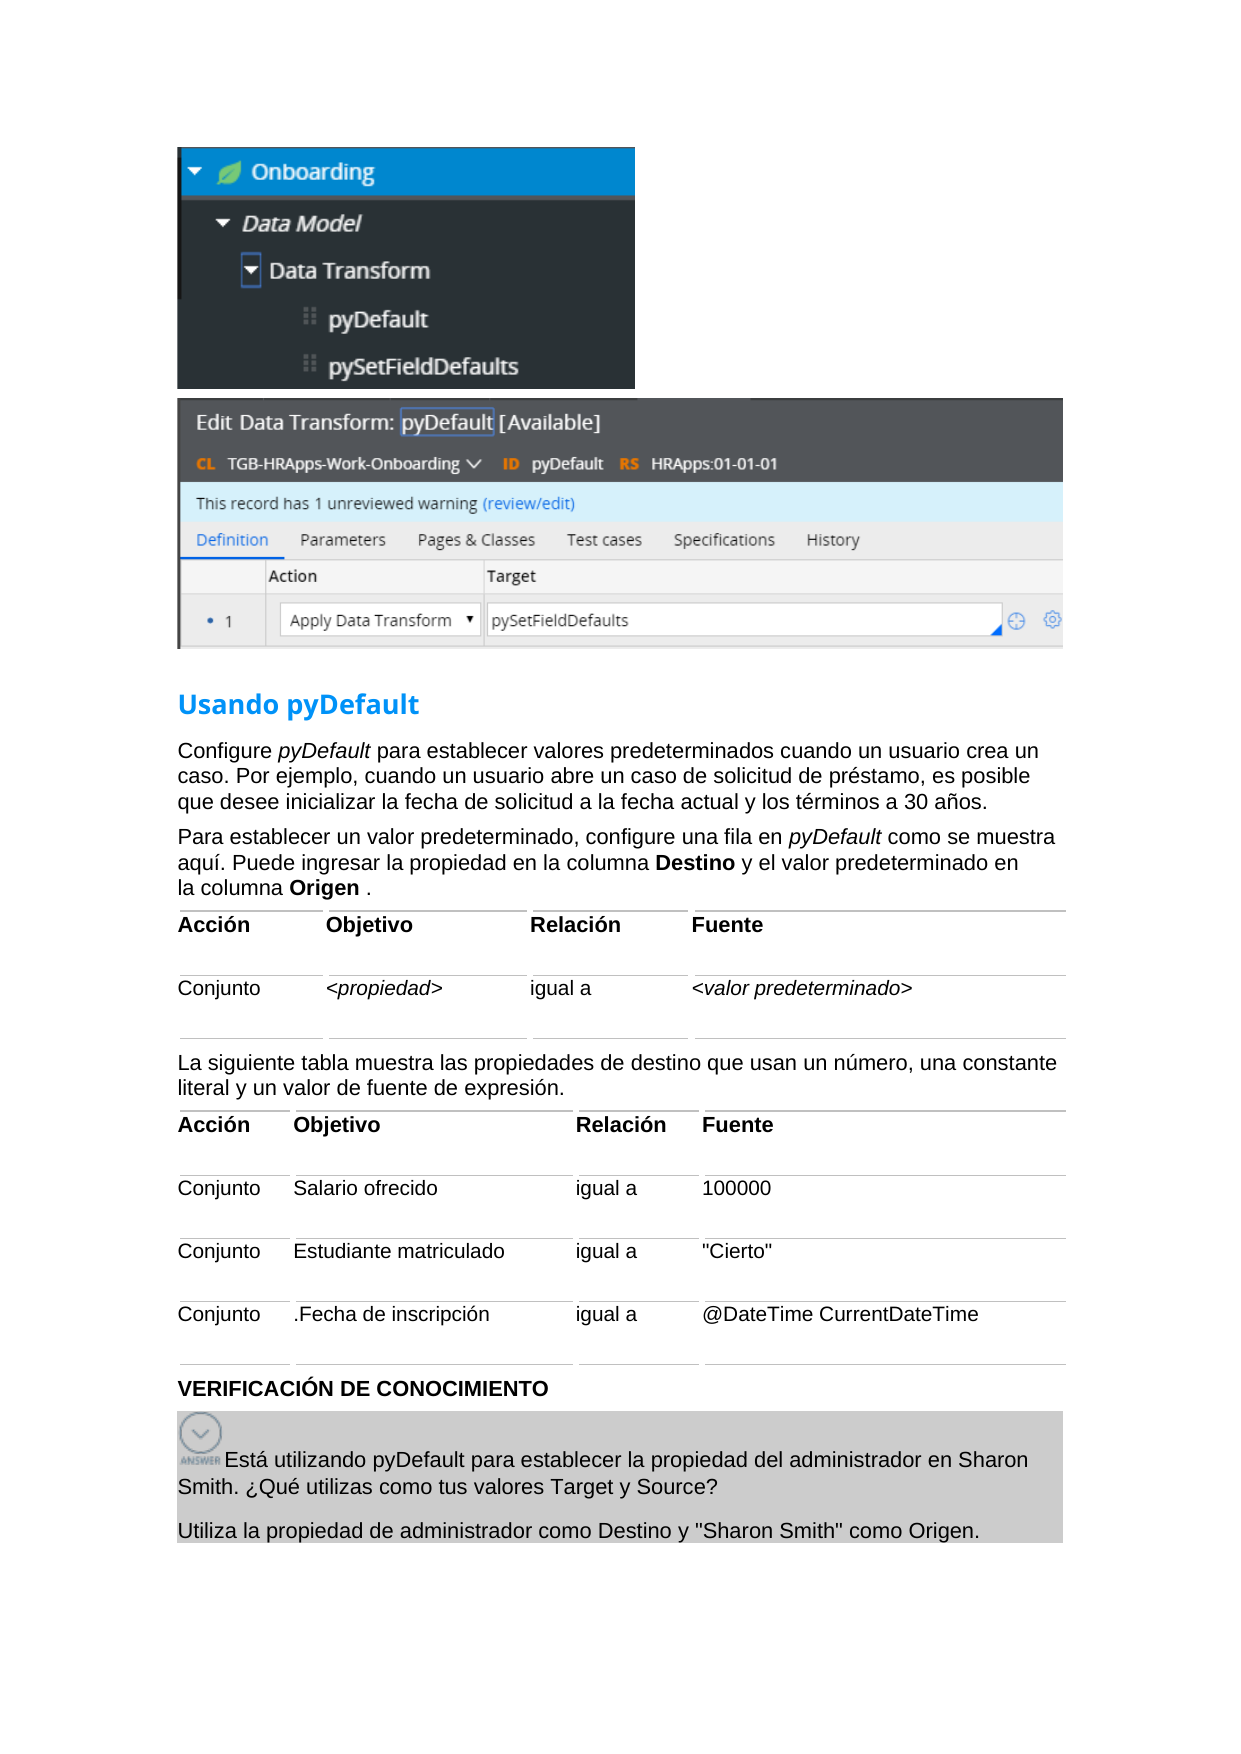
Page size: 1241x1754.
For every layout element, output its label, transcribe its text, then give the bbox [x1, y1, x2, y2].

table_header Fuente [705, 1112, 1066, 1174]
table_header Relación [579, 1112, 699, 1174]
table_header Fuente [695, 912, 1066, 974]
picture [177, 147, 635, 389]
table_cell .Fecha de inscripción [296, 1302, 573, 1364]
text Está utilizando pyDefault para establecer la propiedad del administrador en Sharon Smith. ¿Qué utilizas como tus valores Target y Source? [177, 1411, 1063, 1499]
table_cell 100000 [705, 1176, 1066, 1238]
table_cell <valor predeterminado> [695, 976, 1066, 1037]
table_cell igual a [579, 1302, 699, 1364]
table_header Objetivo [296, 1112, 573, 1174]
table_cell igual a [533, 976, 688, 1037]
table_header Acción [180, 1112, 290, 1174]
table_cell igual a [579, 1176, 699, 1238]
text La siguiente tabla muestra las propiedades de destino que usan un número, una constante literal y un valor de fuente de expresión. [177, 1049, 1063, 1100]
table_cell Salario ofrecido [296, 1176, 573, 1238]
picture [218, 162, 241, 184]
text Utiliza la propiedad de administrador como Destino y "Sharon Smith" como Origen. [177, 1518, 1063, 1543]
table_header Relación [533, 912, 688, 974]
picture [189, 167, 200, 174]
text Configure pyDefault para establecer valores predeterminados cuando un usuario crea un caso. Por ejemplo, cuando un usuario abre un caso de solicitud de préstamo, es posible que desee inicializar la fecha de solicitud a la fecha actual y los términos a 30 años. [177, 738, 1063, 814]
picture [252, 164, 281, 179]
table_cell Conjunto [180, 1239, 290, 1301]
table_cell Conjunto [180, 976, 323, 1037]
text Para establecer un valor predeterminado, configure una fila en pyDefault como se muestra aquí. Puede ingresar la propiedad en la columna Destino y el valor predeterminado en la columna Origen . [177, 824, 1063, 900]
picture [284, 164, 328, 179]
table_header Objetivo [329, 912, 527, 974]
picture [362, 167, 374, 186]
subtitle Usando pyDefault [177, 686, 1063, 723]
table_header Acción [180, 912, 323, 974]
table_cell Estudiante matriculado [296, 1239, 573, 1301]
table_cell Conjunto [180, 1302, 290, 1364]
table_cell igual a [579, 1239, 699, 1301]
table_cell Conjunto [180, 1176, 290, 1238]
picture [177, 1411, 224, 1468]
text VERIFICACIÓN DE CONOCIMIENTO [177, 1376, 1063, 1401]
picture [177, 398, 1063, 649]
picture [350, 167, 361, 179]
table_cell <propiedad> [329, 976, 527, 1037]
table_cell "Cierto" [705, 1239, 1066, 1301]
picture [330, 163, 342, 179]
table_cell @DateTime CurrentDateTime [705, 1302, 1066, 1364]
